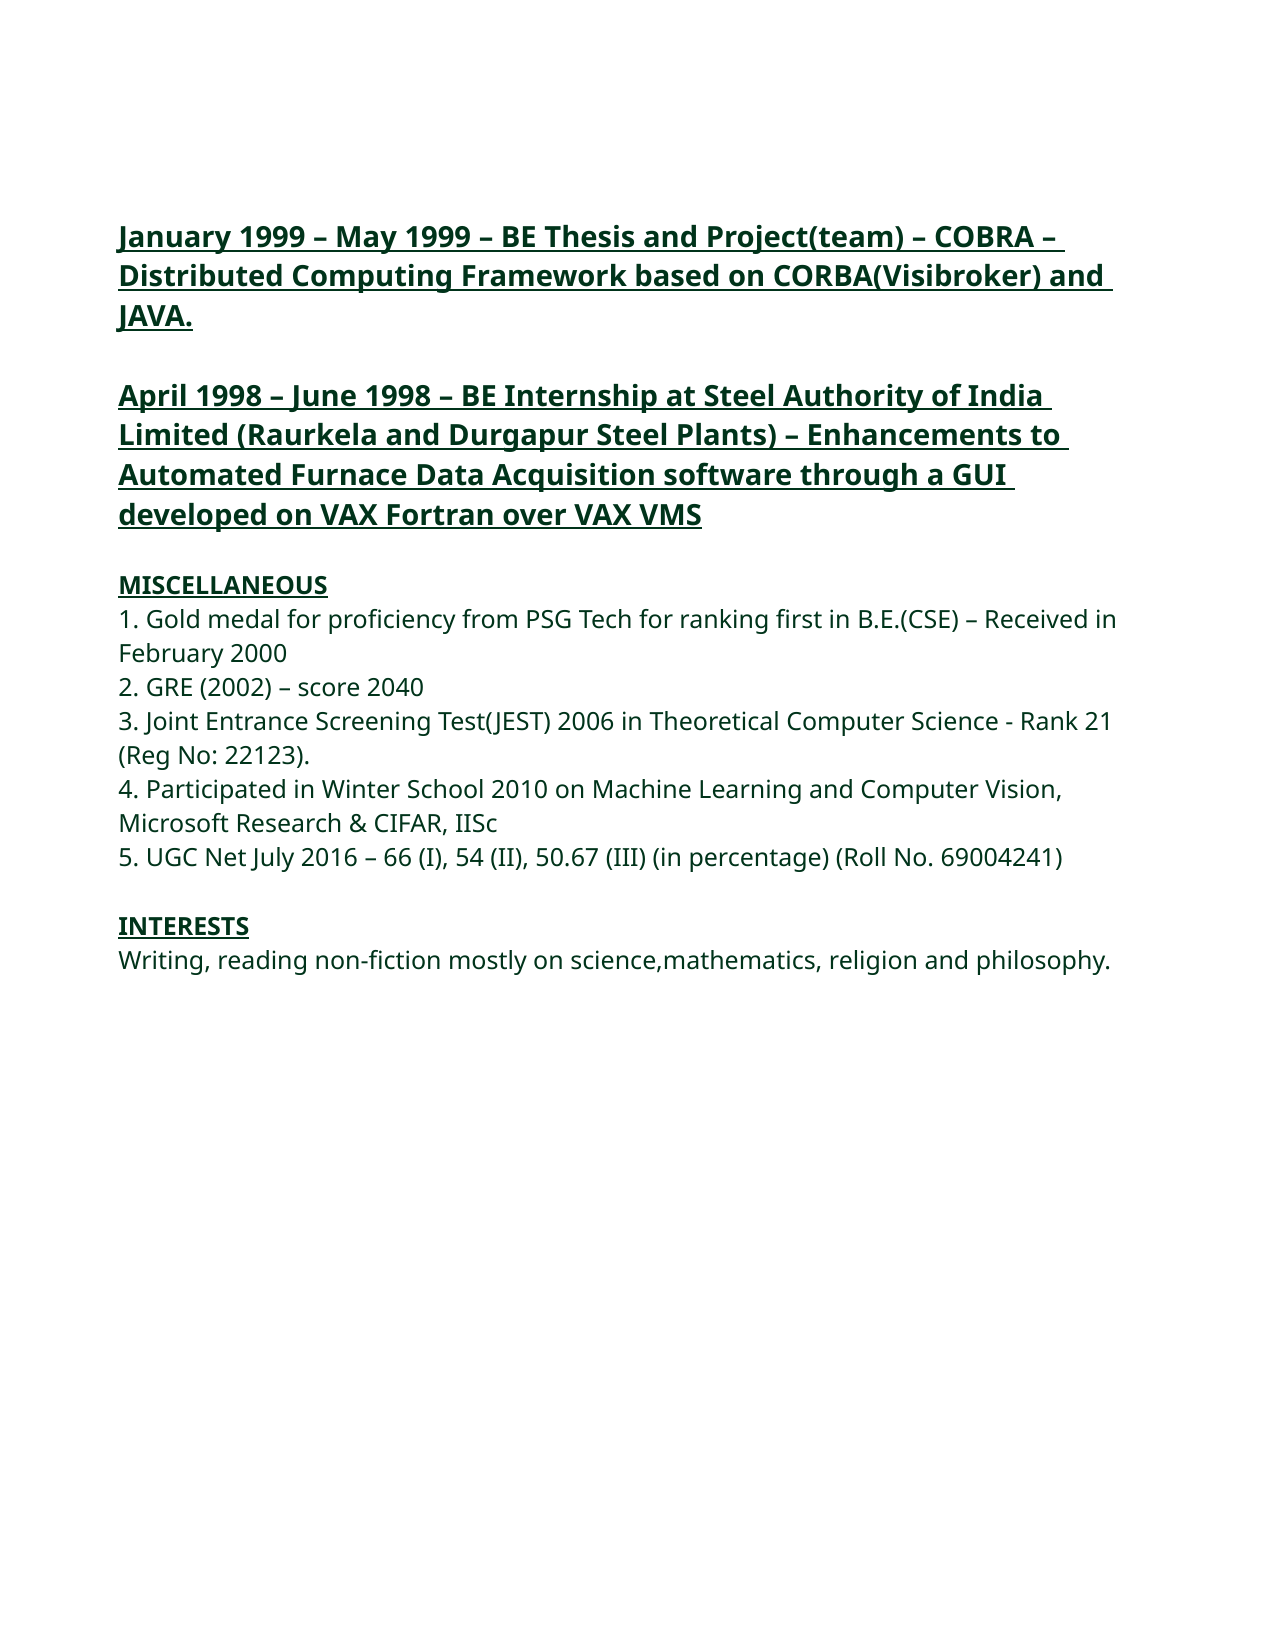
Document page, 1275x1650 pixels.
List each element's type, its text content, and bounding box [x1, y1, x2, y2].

text INTERESTS [118, 908, 1157, 942]
text April 1998 – June 1998 – BE Internship at Steel Authority of India Limited (Raurkela and Durgapur Steel Plants) – Enhancements to Automated Furnace Data Acquisition software through a GUI developed on VAX Fortran over VAX VMS [118, 375, 1157, 533]
text Writing, reading non-fiction mostly on science,mathematics, religion and philosophy. [118, 942, 1157, 976]
text MISCELLANEOUS [118, 568, 1157, 602]
text 3. Joint Entrance Screening Test(JEST) 2006 in Theoretical Computer Science - Rank 21 (Reg No: 22123). [118, 704, 1157, 772]
text 2. GRE (2002) – score 2040 [118, 670, 1157, 704]
text 5. UGC Net July 2016 – 66 (I), 54 (II), 50.67 (III) (in percentage) (Roll No. 69004241) [118, 840, 1157, 874]
text 4. Participated in Winter School 2010 on Machine Learning and Computer Vision, Microsoft Research & CIFAR, IISc [118, 772, 1157, 840]
text 1. Gold medal for proficiency from PSG Tech for ranking first in B.E.(CSE) – Received in February 2000 [118, 602, 1157, 670]
text January 1999 – May 1999 – BE Thesis and Project(team) – COBRA – Distributed Computing Framework based on CORBA(Visibroker) and JAVA. [118, 216, 1157, 335]
